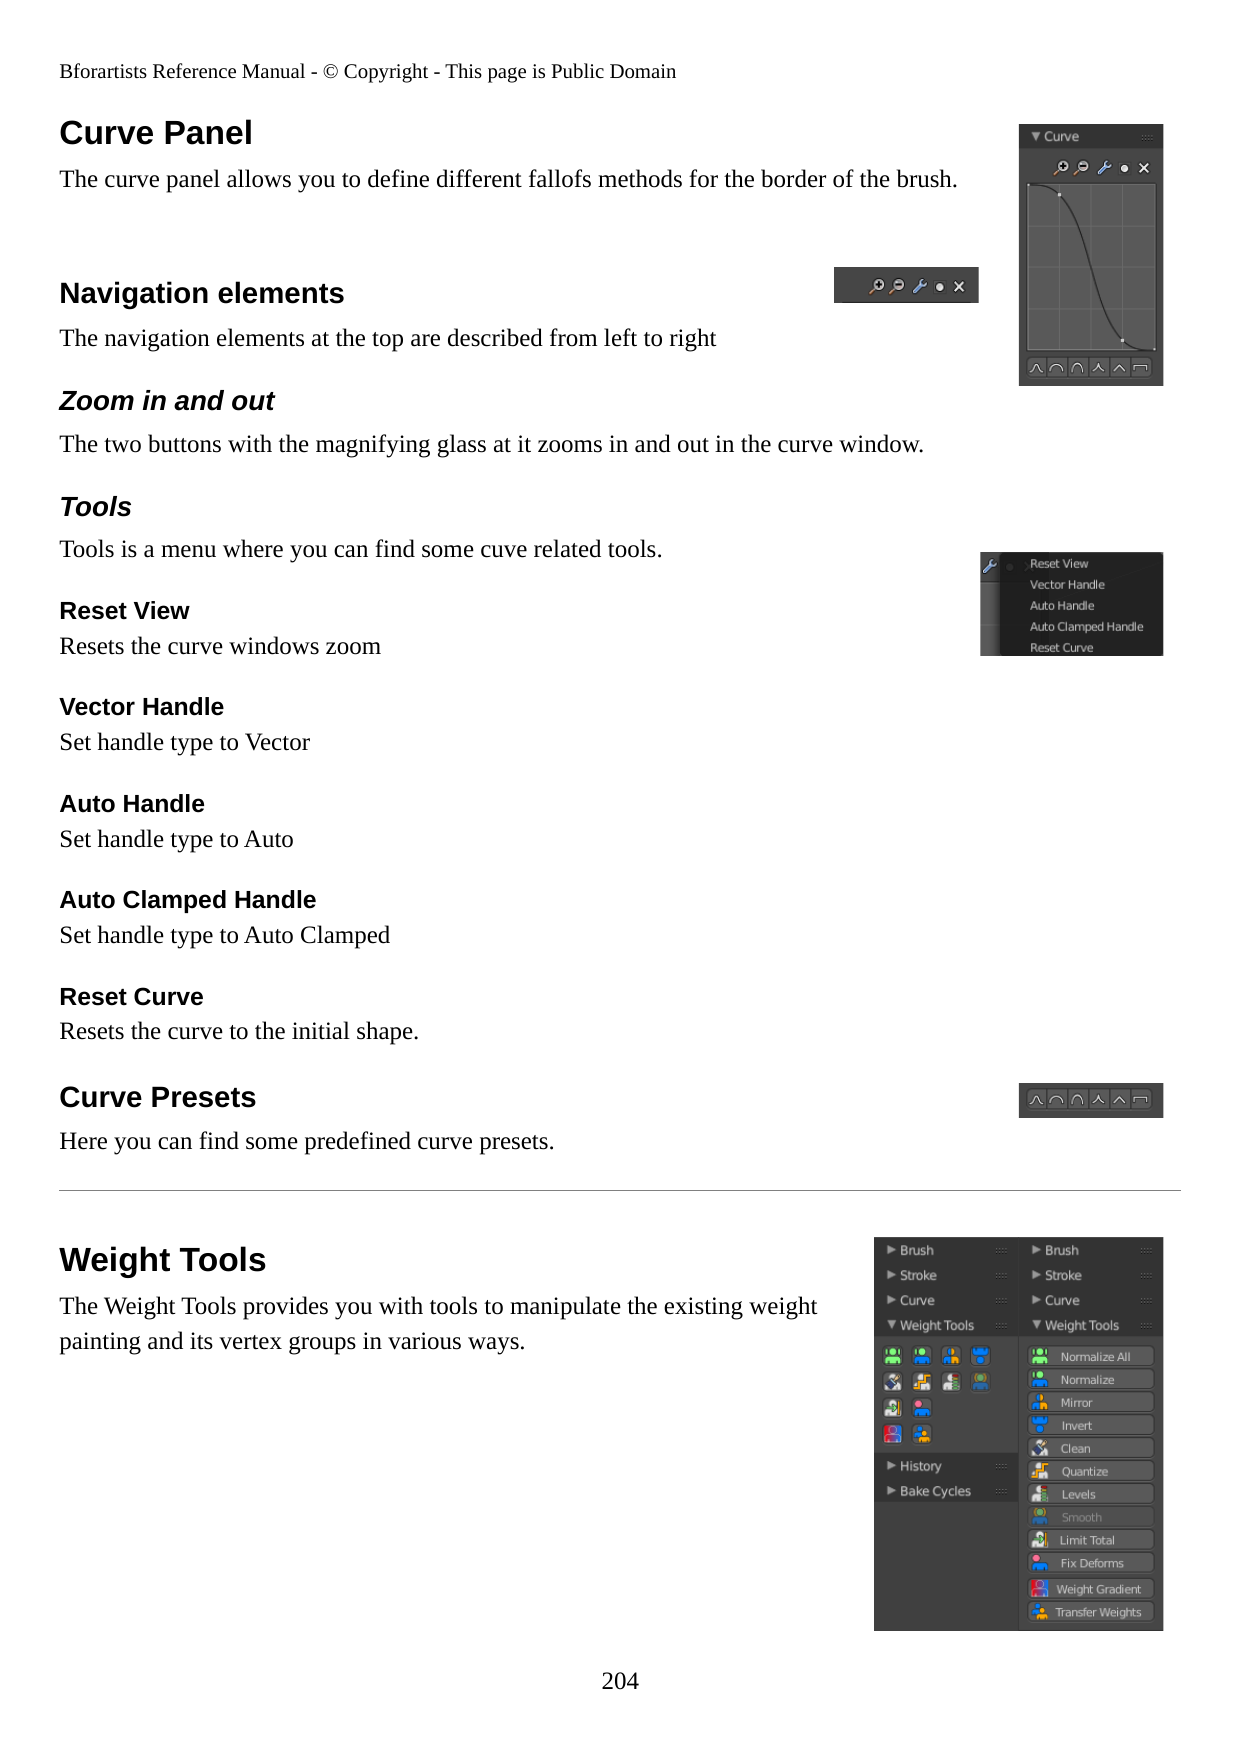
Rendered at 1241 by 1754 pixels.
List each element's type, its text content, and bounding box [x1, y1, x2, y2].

subtitle Curve Panel [59, 113, 1181, 151]
text The two buttons with the magnifying glass at it zooms in and out in the curve window. [59, 429, 1181, 457]
subtitle Weight Tools [59, 1240, 874, 1279]
picture [1018, 124, 1164, 386]
text Tools is a menu where you can find some cuve related tools. [59, 534, 1181, 563]
text The curve panel allows you to define different fallofs methods for the border of the brush. [59, 164, 1018, 192]
subtitle [1164, 1240, 1181, 1279]
picture [980, 552, 1164, 656]
subtitle Auto Clamped Handle [59, 885, 1181, 914]
subtitle Tools [59, 490, 1181, 522]
subtitle [1164, 596, 1181, 625]
subtitle Zoom in and out [59, 384, 1181, 416]
subtitle Navigation elements [59, 276, 1018, 310]
text Resets the curve to the initial shape. [59, 1016, 1181, 1045]
text The navigation elements at the top are described from left to right [59, 323, 1018, 351]
subtitle [1164, 276, 1181, 310]
text Set handle type to Auto [59, 824, 1181, 852]
picture [834, 267, 979, 303]
subtitle Vector Handle [59, 692, 1181, 721]
text Set handle type to Vector [59, 727, 1181, 756]
picture [1018, 1083, 1164, 1118]
text The Weight Tools provides you with tools to manipulate the existing weight painting and its vertex groups in various ways. [59, 1291, 874, 1355]
text Set handle type to Auto Clamped [59, 920, 1181, 949]
subtitle Auto Handle [59, 789, 1181, 817]
subtitle Curve Presets [59, 1080, 1181, 1114]
picture [874, 1237, 1164, 1631]
text Resets the curve windows zoom [59, 631, 1181, 660]
subtitle Reset Curve [59, 982, 1181, 1010]
text Here you can find some predefined curve presets. [59, 1126, 1181, 1155]
subtitle Reset View [59, 596, 980, 625]
